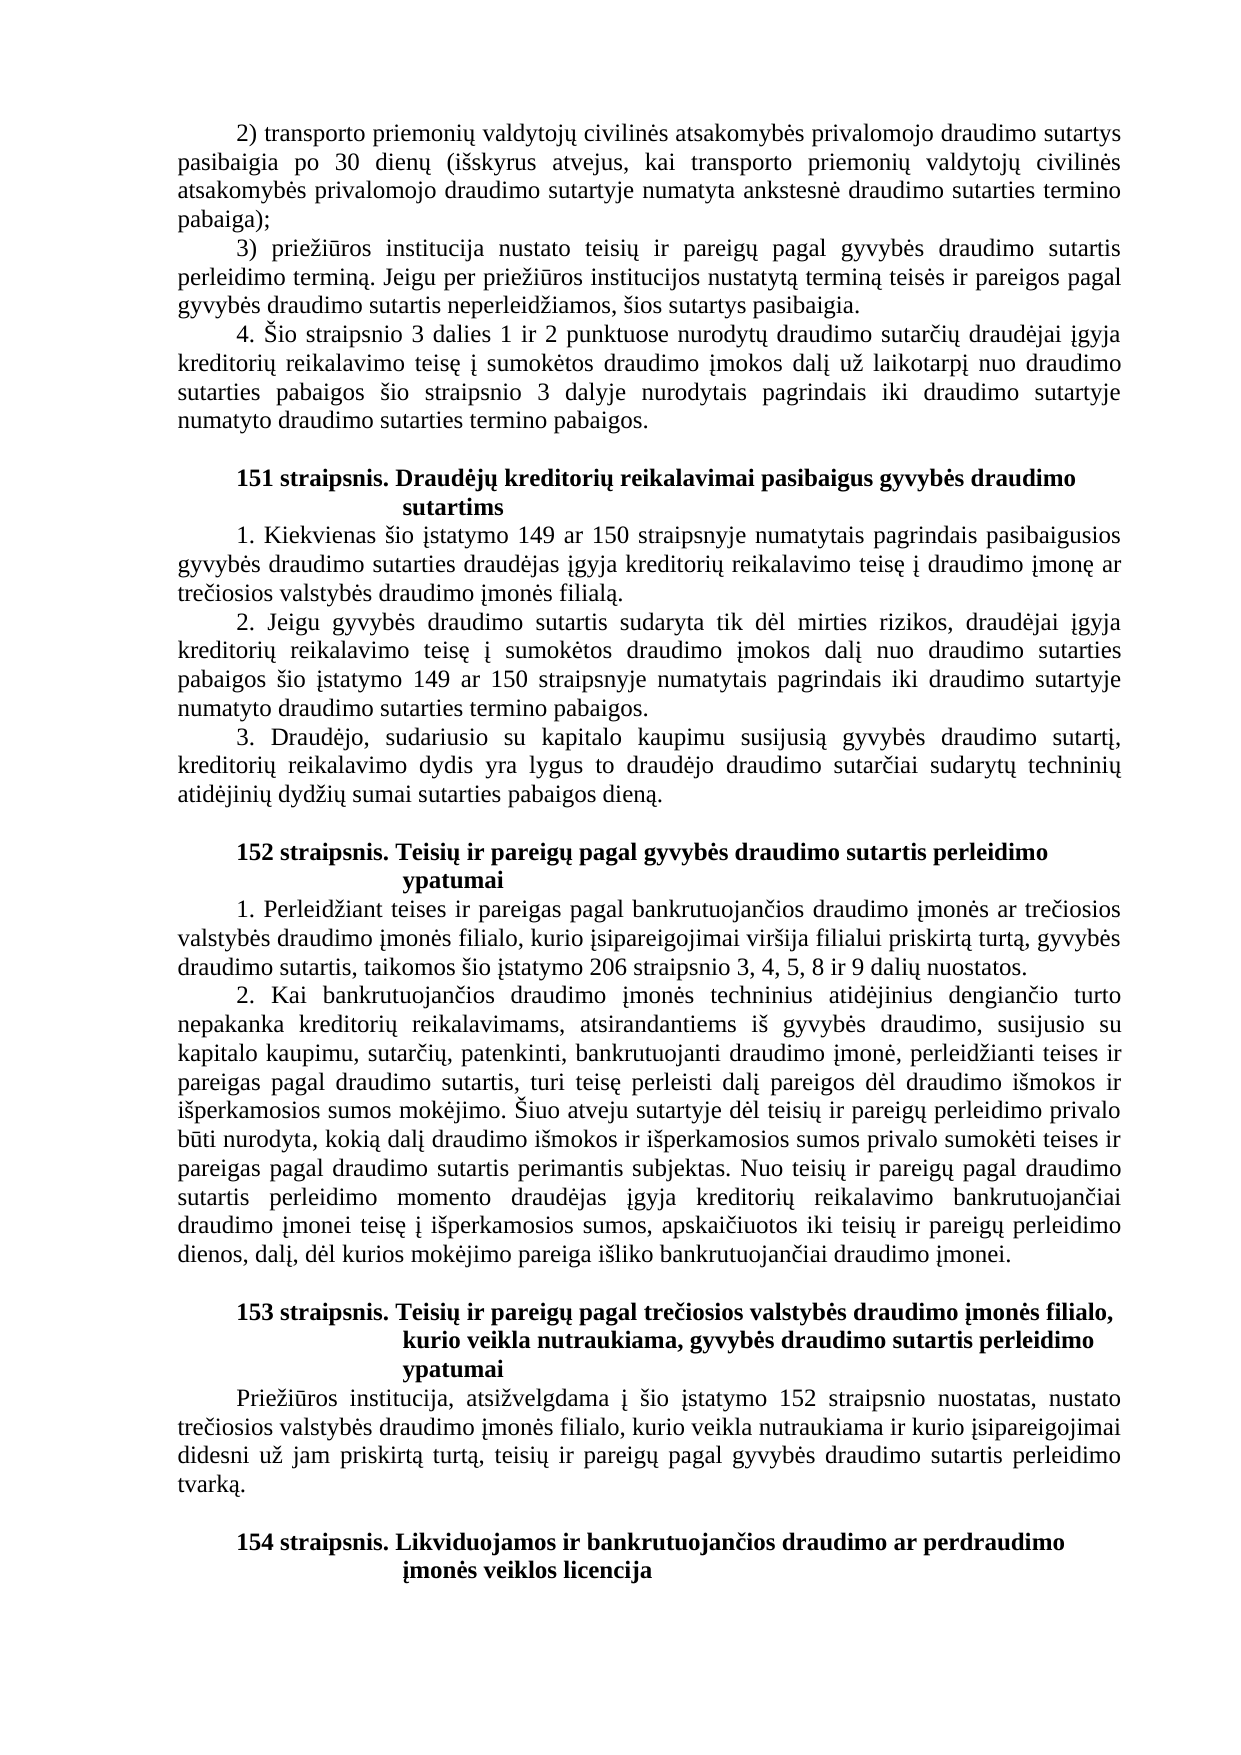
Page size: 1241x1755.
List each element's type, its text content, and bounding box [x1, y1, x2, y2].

text 2) transporto priemonių valdytojų civilinės atsakomybės privalomojo draudimo sutartys pasibaigia po 30 dienų (išskyrus atvejus, kai transporto priemonių valdytojų civilinės atsakomybės privalomojo draudimo sutartyje numatyta ankstesnė draudimo sutarties termino pabaiga); [177, 118, 1122, 233]
text 4. Šio straipsnio 3 dalies 1 ir 2 punktuose nurodytų draudimo sutarčių draudėjai įgyja kreditorių reikalavimo teisę į sumokėtos draudimo įmokos dalį už laikotarpį nuo draudimo sutarties pabaigos šio straipsnio 3 dalyje nurodytais pagrindais iki draudimo sutartyje numatyto draudimo sutarties termino pabaigos. [177, 319, 1122, 434]
text 154 straipsnis. Likviduojamos ir bankrutuojančios draudimo ar perdraudimo įmonės veiklos licencija [236, 1527, 1122, 1584]
text 153 straipsnis. Teisių ir pareigų pagal trečiosios valstybės draudimo įmonės filialo, kurio veikla nutraukiama, gyvybės draudimo sutartis perleidimo ypatumai [236, 1297, 1122, 1383]
text 2. Jeigu gyvybės draudimo sutartis sudaryta tik dėl mirties rizikos, draudėjai įgyja kreditorių reikalavimo teisę į sumokėtos draudimo įmokos dalį nuo draudimo sutarties pabaigos šio įstatymo 149 ar 150 straipsnyje numatytais pagrindais iki draudimo sutartyje numatyto draudimo sutarties termino pabaigos. [177, 607, 1122, 722]
text 2. Kai bankrutuojančios draudimo įmonės techninius atidėjinius dengiančio turto nepakanka kreditorių reikalavimams, atsirandantiems iš gyvybės draudimo, susijusio su kapitalo kaupimu, sutarčių, patenkinti, bankrutuojanti draudimo įmonė, perleidžianti teises ir pareigas pagal draudimo sutartis, turi teisę perleisti dalį pareigos dėl draudimo išmokos ir išperkamosios sumos mokėjimo. Šiuo atveju sutartyje dėl teisių ir pareigų perleidimo privalo būti nurodyta, kokią dalį draudimo išmokos ir išperkamosios sumos privalo sumokėti teises ir pareigas pagal draudimo sutartis perimantis subjektas. Nuo teisių ir pareigų pagal draudimo sutartis perleidimo momento draudėjas įgyja kreditorių reikalavimo bankrutuojančiai draudimo įmonei teisę į išperkamosios sumos, apskaičiuotos iki teisių ir pareigų perleidimo dienos, dalį, dėl kurios mokėjimo pareiga išliko bankrutuojančiai draudimo įmonei. [177, 981, 1122, 1268]
text Priežiūros institucija, atsižvelgdama į šio įstatymo 152 straipsnio nuostatas, nustato trečiosios valstybės draudimo įmonės filialo, kurio veikla nutraukiama ir kurio įsipareigojimai didesni už jam priskirtą turtą, teisių ir pareigų pagal gyvybės draudimo sutartis perleidimo tvarką. [177, 1383, 1122, 1498]
text 3. Draudėjo, sudariusio su kapitalo kaupimu susijusią gyvybės draudimo sutartį, kreditorių reikalavimo dydis yra lygus to draudėjo draudimo sutarčiai sudarytų techninių atidėjinių dydžių sumai sutarties pabaigos dieną. [177, 722, 1122, 808]
text 3) priežiūros institucija nustato teisių ir pareigų pagal gyvybės draudimo sutartis perleidimo terminą. Jeigu per priežiūros institucijos nustatytą terminą teisės ir pareigos pagal gyvybės draudimo sutartis neperleidžiamos, šios sutartys pasibaigia. [177, 233, 1122, 319]
text 152 straipsnis. Teisių ir pareigų pagal gyvybės draudimo sutartis perleidimo ypatumai [236, 837, 1122, 894]
text 151 straipsnis. Draudėjų kreditorių reikalavimai pasibaigus gyvybės draudimo sutartims [236, 463, 1122, 521]
text 1. Kiekvienas šio įstatymo 149 ar 150 straipsnyje numatytais pagrindais pasibaigusios gyvybės draudimo sutarties draudėjas įgyja kreditorių reikalavimo teisę į draudimo įmonę ar trečiosios valstybės draudimo įmonės filialą. [177, 521, 1122, 607]
text 1. Perleidžiant teises ir pareigas pagal bankrutuojančios draudimo įmonės ar trečiosios valstybės draudimo įmonės filialo, kurio įsipareigojimai viršija filialui priskirtą turtą, gyvybės draudimo sutartis, taikomos šio įstatymo 206 straipsnio 3, 4, 5, 8 ir 9 dalių nuostatos. [177, 894, 1122, 981]
